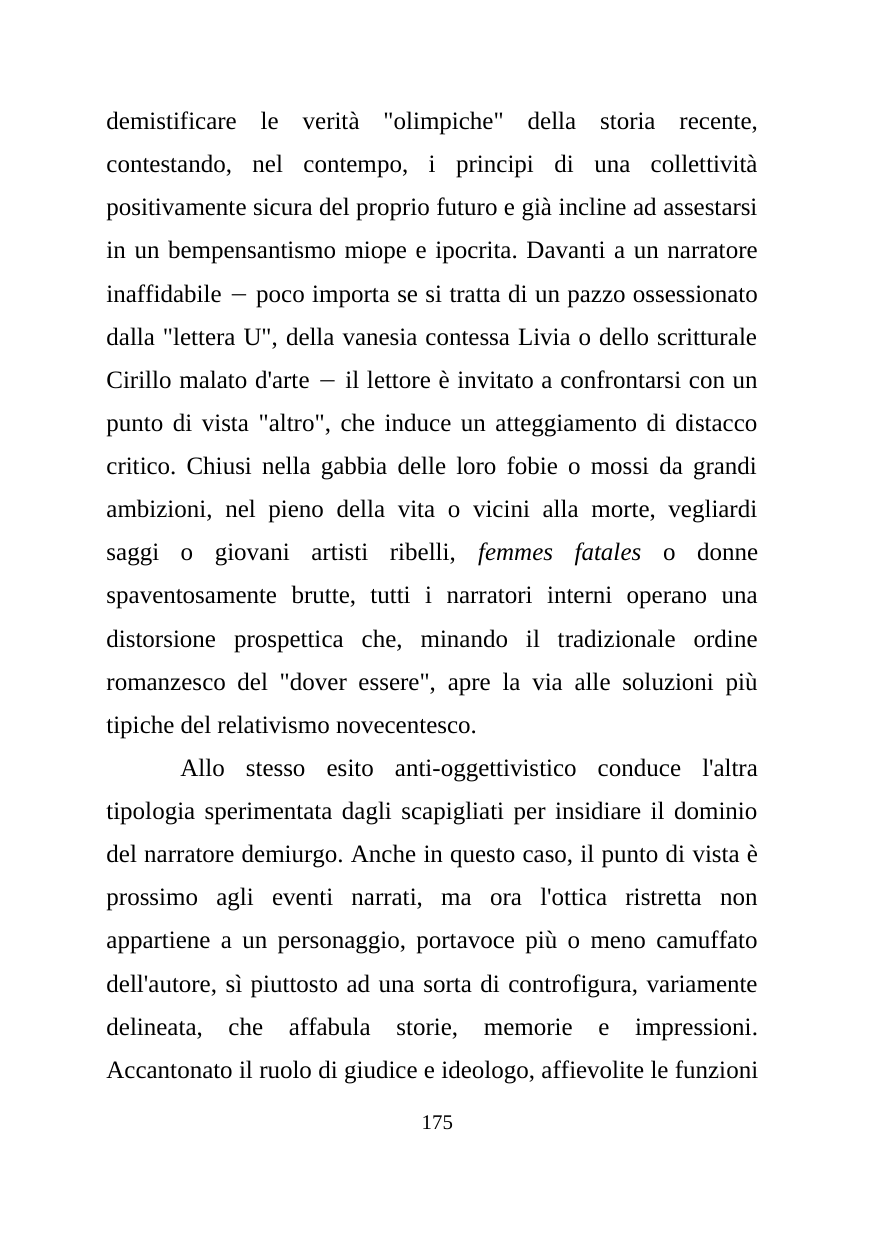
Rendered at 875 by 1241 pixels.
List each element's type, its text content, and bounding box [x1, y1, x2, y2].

text demistificare le verità "olimpiche" della storia recente, contestando, nel contempo, i principi di una collettività positivamente sicura del proprio futuro e già incline ad assestarsi in un bempensantismo miope e ipocrita. Davanti a un narratore inaffidabile ¾ poco importa se si tratta di un pazzo ossessionato dalla "lettera U", della vanesia contessa Livia o dello scritturale Cirillo malato d'arte ¾ il lettore è invitato a confrontarsi con un punto di vista "altro", che induce un atteggiamento di distacco critico. Chiusi nella gabbia delle loro fobie o mossi da grandi ambizioni, nel pieno della vita o vicini alla morte, vegliardi saggi o giovani artisti ribelli, femmes fatales o donne spaventosamente brutte, tutti i narratori interni operano una distorsione prospettica che, minando il tradizionale ordine romanzesco del "dover essere", apre la via alle soluzioni più tipiche del relativismo novecentesco. [106, 106, 758, 739]
text Allo stesso esito anti-oggettivistico conduce l'altra tipologia sperimentata dagli scapigliati per insidiare il dominio del narratore demiurgo. Anche in questo caso, il punto di vista è prossimo agli eventi narrati, ma ora l'ottica ristretta non appartiene a un personaggio, portavoce più o meno camuffato dell'autore, sì piuttosto ad una sorta di controfigura, variamente delineata, che affabula storie, memorie e impressioni. Accantonato il ruolo di giudice e ideologo, affievolite le funzioni [106, 753, 758, 1084]
